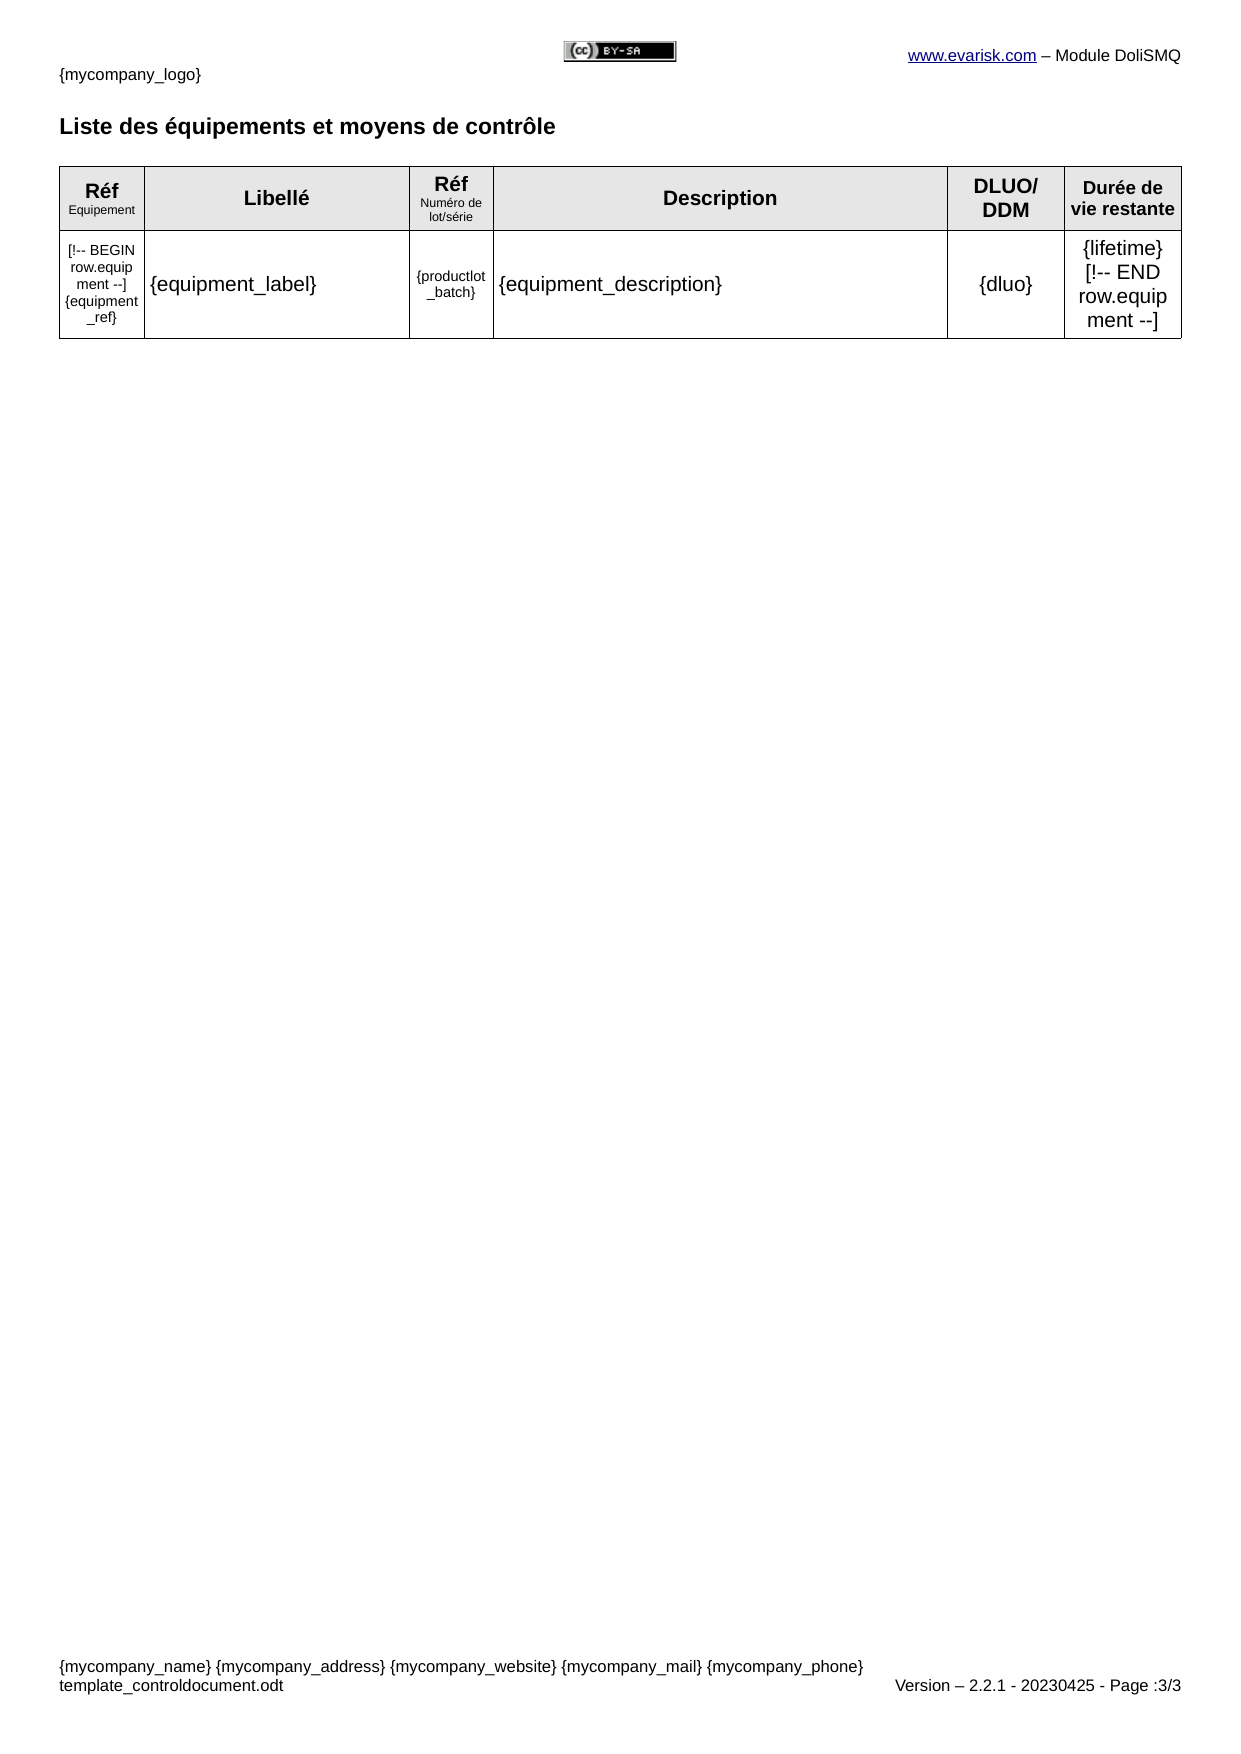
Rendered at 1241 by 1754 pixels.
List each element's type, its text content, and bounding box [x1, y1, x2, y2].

table_header DLUO/DDM [948, 167, 1064, 230]
picture [563, 41, 677, 62]
table_cell {dluo} [948, 231, 1064, 338]
table_cell {equipment_label} [145, 231, 409, 338]
table_cell {lifetime} [!-- END row.equipment --] [1065, 231, 1181, 338]
table_cell {equipment_description} [494, 231, 947, 338]
table_cell {productlot_batch} [410, 231, 493, 338]
table_header Durée de vie restante [1065, 167, 1181, 230]
table_cell [!-- BEGIN row.equipment --] {equipment_ref} [60, 231, 144, 338]
table_header Description [494, 167, 947, 230]
table_header Réf Equipement [60, 167, 144, 230]
table_header Réf Numéro de lot/série [410, 167, 493, 230]
text Liste des équipements et moyens de contrôle [59, 113, 1181, 139]
table_header Libellé [145, 167, 409, 230]
